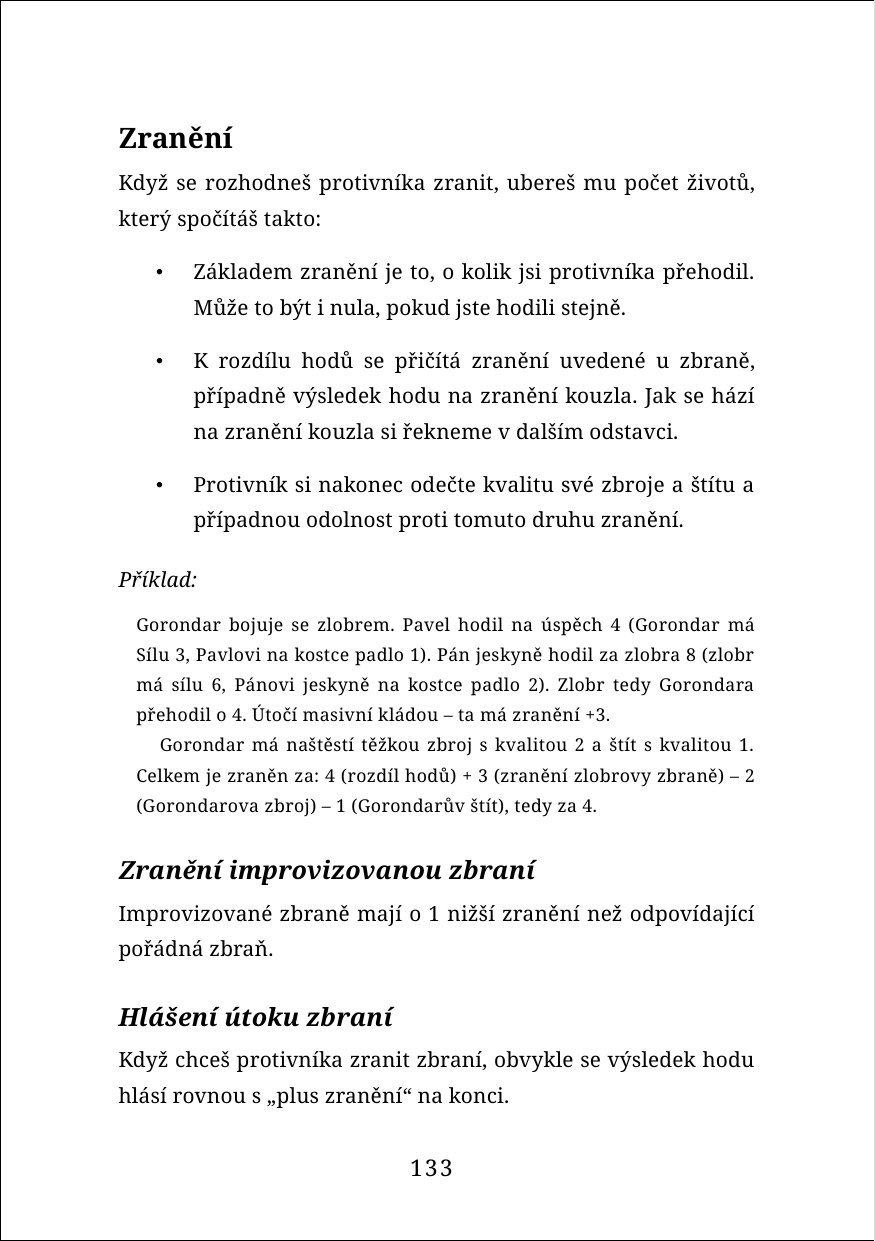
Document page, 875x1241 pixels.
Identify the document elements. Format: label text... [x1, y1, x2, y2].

list Základem zranění je to, o kolik jsi protivníka přehodil. Může to být i nula, pokud jste hodili stejně. [156, 257, 756, 321]
list K rozdílu hodů se přičítá zranění uvedené u zbraně, případně výsledek hodu na zranění kouzla. Jak se hází na zranění kouzla si řekneme v dalším odstavci. [156, 346, 756, 445]
text Příklad: [118, 565, 756, 593]
list Protivník si nakonec odečte kvalitu své zbroje a štítu a případnou odolnost proti tomuto druhu zranění. [156, 470, 756, 534]
text Gorondar bojuje se zlobrem. Pavel hodil na úspěch 4 (Gorondar má Sílu 3, Pavlovi na kostce padlo 1). Pán jeskyně hodil za zlobra 8 (zlobr má sílu 6, Pánovi jeskyně na kostce padlo 2). Zlobr tedy Gorondara přehodil o 4. Útočí masivní kládou – ta má zranění +3. Gorondar má naštěstí těžkou zbroj s kvalitou 2 a štít s kvalitou 1. Celkem je zraněn za: 4 (rozdíl hodů) + 3 (zranění zlobrovy zbraně) – 2 (Gorondarova zbroj) – 1 (Gorondarův štít), tedy za 4. [136, 612, 756, 817]
subtitle Hlášení útoku zbraní [118, 999, 756, 1033]
subtitle Zranění [118, 118, 756, 157]
text Improvizované zbraně mají o 1 nižší zranění než odpovídající pořádná zbraň. [118, 899, 756, 963]
subtitle Zranění improvizovanou zbraní [118, 853, 756, 887]
text Když chceš protivníka zranit zbraní, obvykle se výsledek hodu hlásí rovnou s „plus zranění“ na konci. [118, 1045, 756, 1109]
text Když se rozhodneš protivníka zranit, ubereš mu počet životů, který spočítáš takto: [118, 168, 756, 232]
